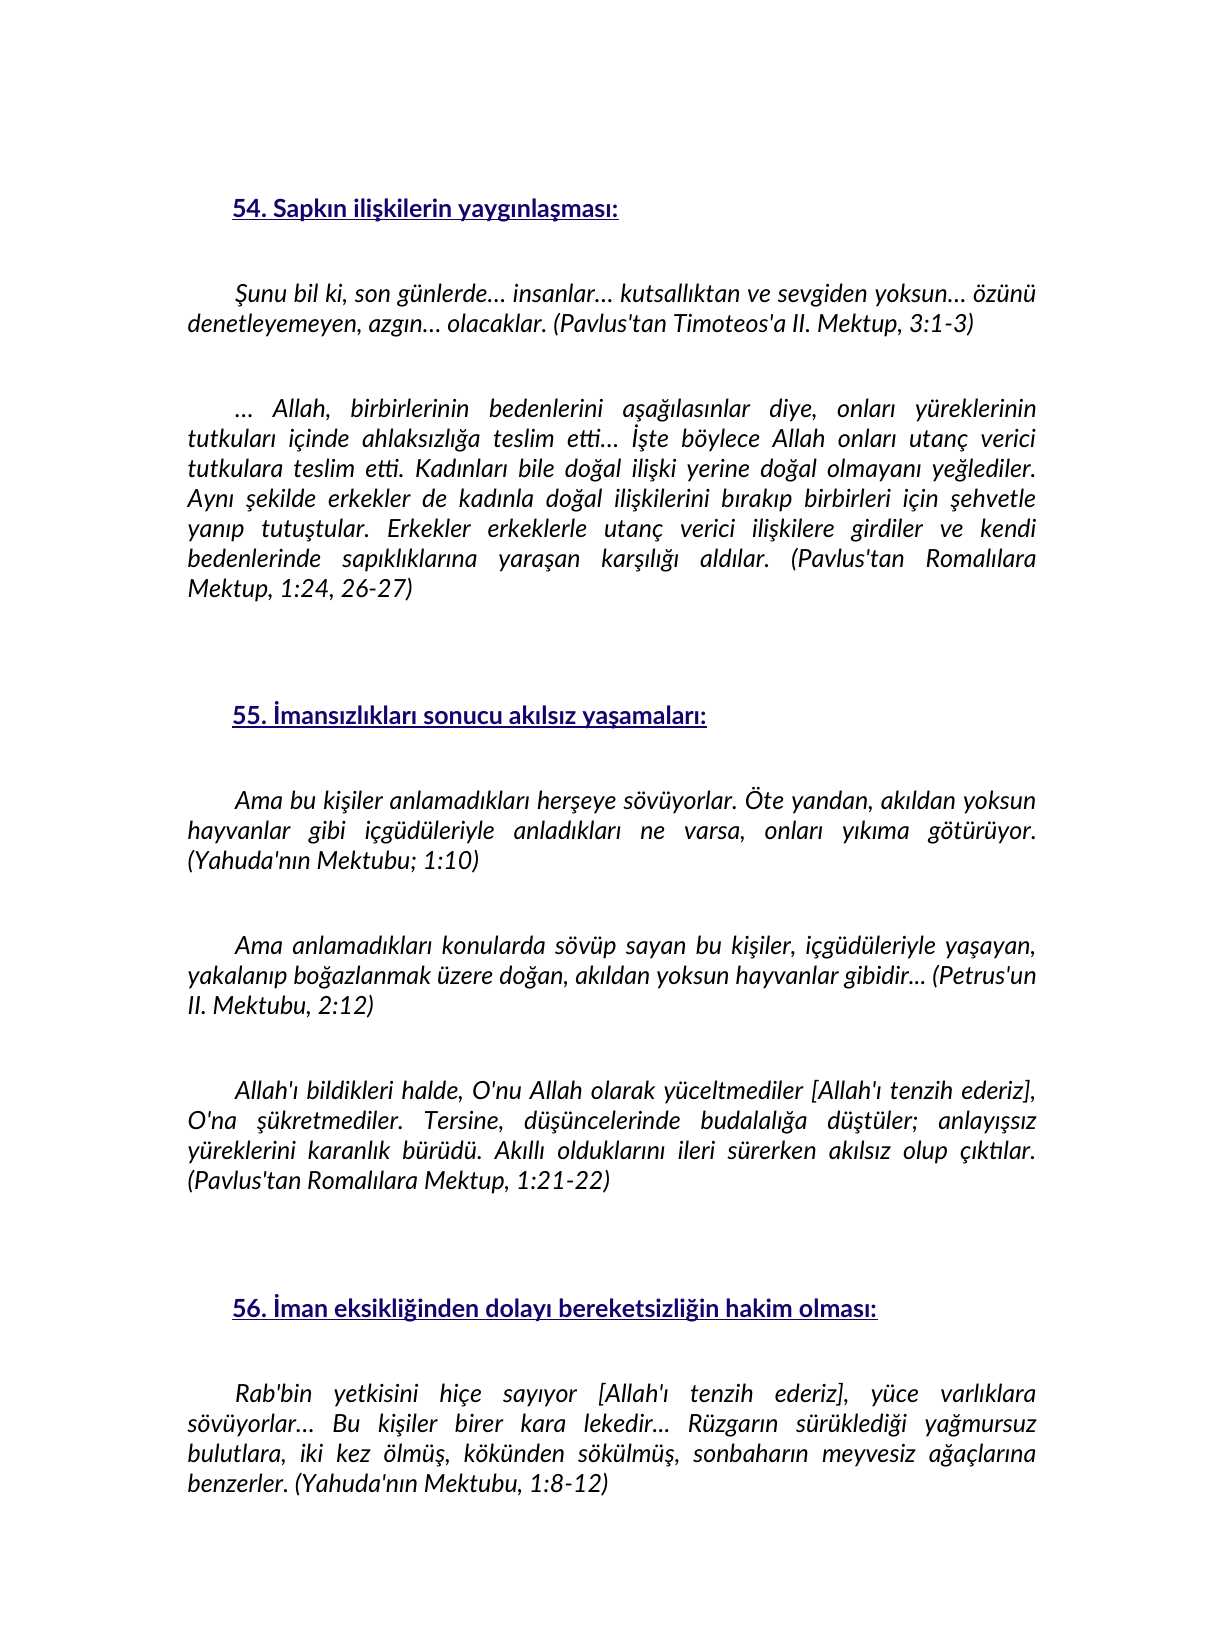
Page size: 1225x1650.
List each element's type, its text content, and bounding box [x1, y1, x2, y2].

text 55. İmansızlıkları sonucu akılsız yaşamaları: [187, 700, 1037, 730]
subtitle Allah'ı bildikleri halde, O'nu Allah olarak yüceltmediler [Allah'ı tenzih ederiz], O'na şükretmediler. Tersine, düşüncelerinde budalalığa düştüler; anlayışsız yüreklerini karanlık bürüdü. Akıllı olduklarını ileri sürerken akılsız olup çıktılar. (Pavlus'tan Romalılara Mektup, 1:21-22) [187, 1075, 1037, 1195]
text 56. İman eksikliğinden dolayı bereketsizliğin hakim olması: [187, 1292, 1037, 1322]
subtitle Ama anlamadıkları konularda sövüp sayan bu kişiler, içgüdüleriyle yaşayan, yakalanıp boğazlanmak üzere doğan, akıldan yoksun hayvanlar gibidir... (Petrus'un II. Mektubu, 2:12) [187, 930, 1037, 1020]
text 54. Sapkın ilişkilerin yaygınlaşması: [187, 192, 1037, 222]
subtitle Rab'bin yetkisini hiçe sayıyor [Allah'ı tenzih ederiz], yüce varlıklara sövüyorlar… Bu kişiler birer kara lekedir... Rüzgarın sürüklediği yağmursuz bulutlara, iki kez ölmüş, kökünden sökülmüş, sonbaharın meyvesiz ağaçlarına benzerler. (Yahuda'nın Mektubu, 1:8-12) [187, 1377, 1037, 1497]
subtitle Ama bu kişiler anlamadıkları herşeye sövüyorlar. Öte yandan, akıldan yoksun hayvanlar gibi içgüdüleriyle anladıkları ne varsa, onları yıkıma götürüyor. (Yahuda'nın Mektubu; 1:10) [187, 785, 1037, 875]
subtitle … Allah, birbirlerinin bedenlerini aşağılasınlar diye, onları yüreklerinin tutkuları içinde ahlaksızlığa teslim etti… İşte böylece Allah onları utanç verici tutkulara teslim etti. Kadınları bile doğal ilişki yerine doğal olmayanı yeğlediler. Aynı şekilde erkekler de kadınla doğal ilişkilerini bırakıp birbirleri için şehvetle yanıp tutuştular. Erkekler erkeklerle utanç verici ilişkilere girdiler ve kendi bedenlerinde sapıklıklarına yaraşan karşılığı aldılar. (Pavlus'tan Romalılara Mektup, 1:24, 26-27) [187, 392, 1037, 602]
subtitle Şunu bil ki, son günlerde… insanlar… kutsallıktan ve sevgiden yoksun… özünü denetleyemeyen, azgın… olacaklar. (Pavlus'tan Timoteos'a II. Mektup, 3:1-3) [187, 277, 1037, 337]
